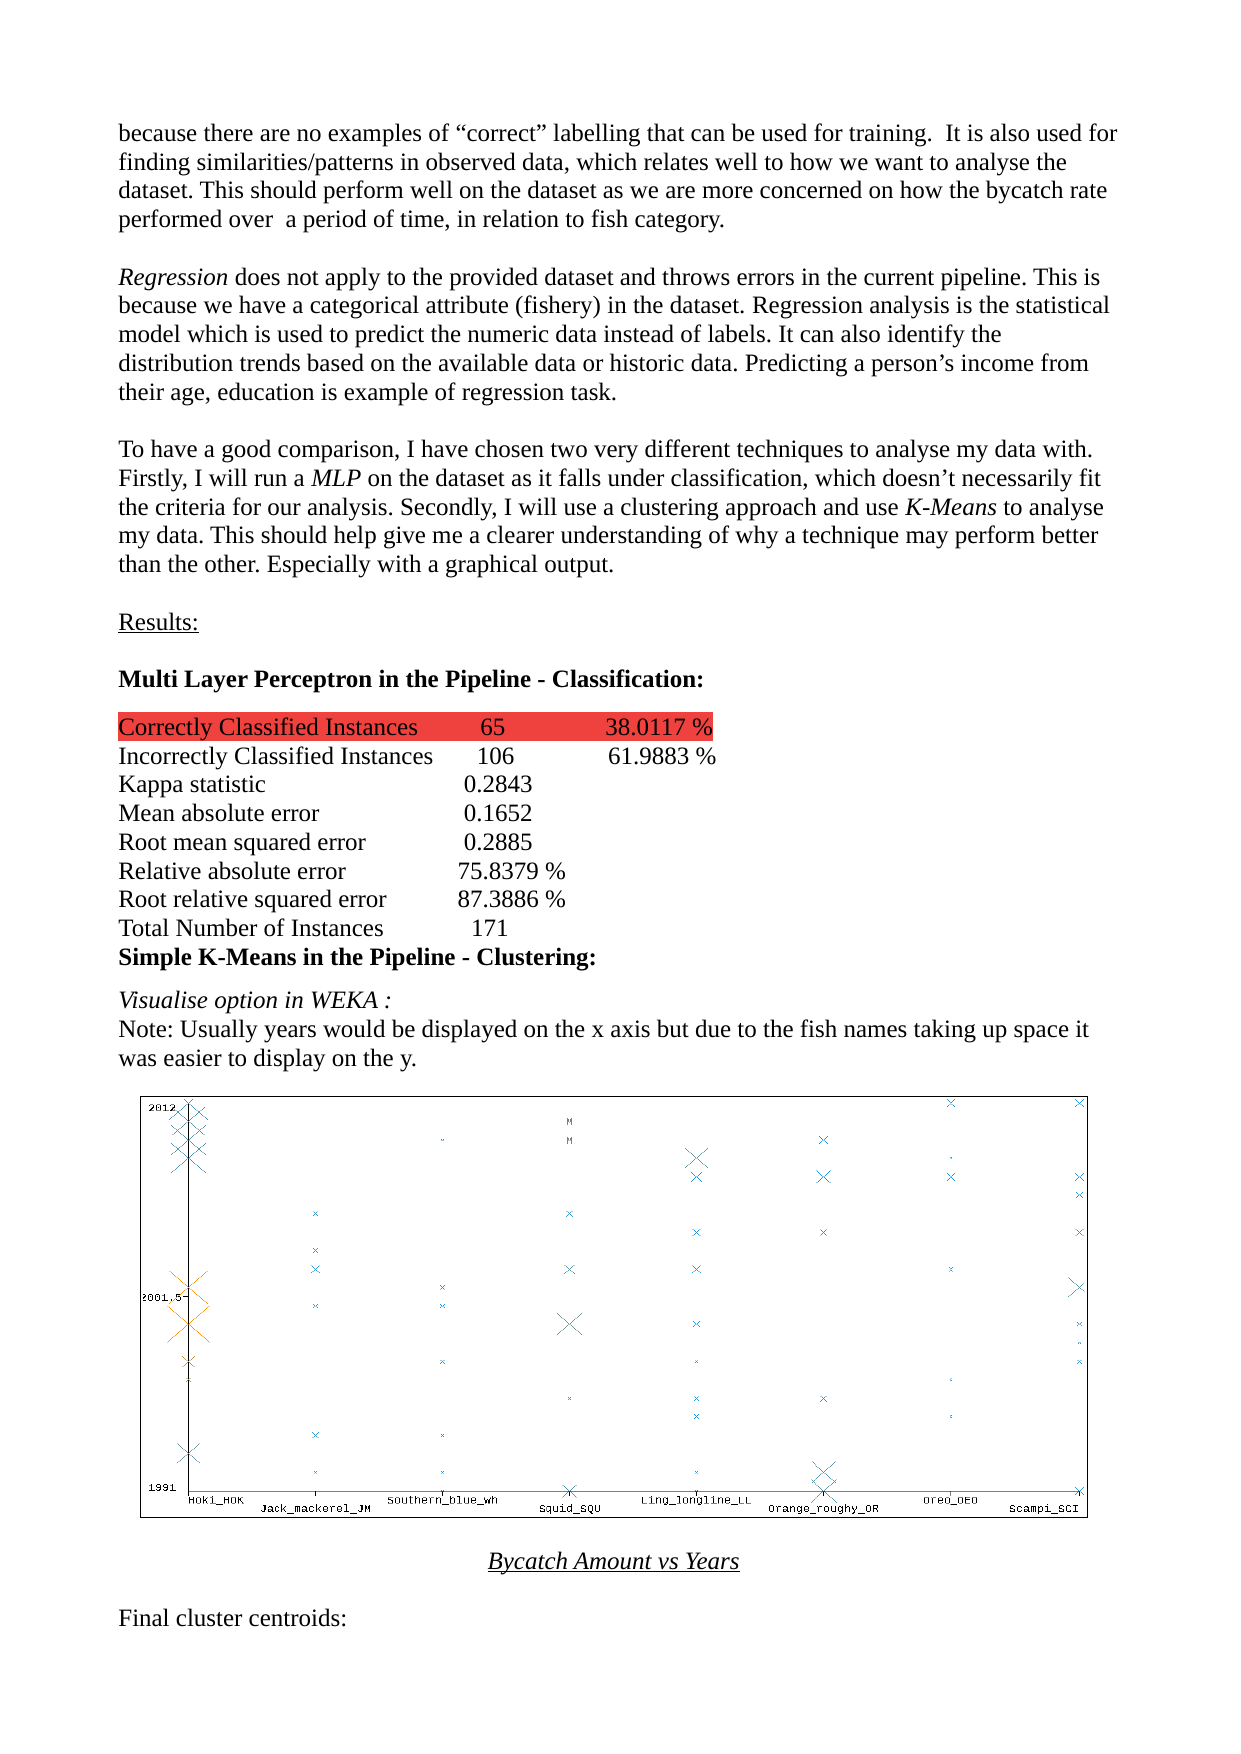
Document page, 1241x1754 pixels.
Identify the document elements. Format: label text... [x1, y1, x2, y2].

text Regression does not apply to the provided dataset and throws errors in the current pipeline. This is because we have a categorical attribute (fishery) in the dataset. Regression analysis is the statistical model which is used to predict the numeric data instead of labels. It can also identify the distribution trends based on the available data or historic data. Predicting a person’s income from their age, education is example of regression task. [118, 262, 1122, 406]
picture [142, 1099, 1085, 1515]
text Visualise option in WEKA : [118, 985, 1122, 1014]
text Multi Layer Perceptron in the Pipeline - Classification: [118, 664, 1122, 693]
text Bycatch Amount vs Years [118, 1546, 1122, 1575]
text because there are no examples of “correct” labelling that can be used for training. It is also used for finding similarities/patterns in observed data, which relates well to how we want to analyse the dataset. This should perform well on the dataset as we are more concerned on how the bycatch rate performed over a period of time, in relation to fish category. [118, 118, 1122, 233]
text Root mean squared error 0.2885 [118, 827, 1122, 856]
text Simple K-Means in the Pipeline - Clustering: [118, 942, 1122, 971]
text Note: Usually years would be displayed on the x axis but due to the fish names taking up space it was easier to display on the y. [118, 1014, 1122, 1072]
text Results: [118, 607, 1122, 636]
text Correctly Classified Instances 65 38.0117 % [118, 712, 1122, 741]
text Kappa statistic 0.2843 [118, 769, 1122, 798]
text To have a good comparison, I have chosen two very different techniques to analyse my data with. Firstly, I will run a MLP on the dataset as it falls under classification, which doesn’t necessarily fit the criteria for our analysis. Secondly, I will use a clustering approach and use K-Means to analyse my data. This should help give me a clearer understanding of why a technique may perform better than the other. Especially with a graphical output. [118, 434, 1122, 578]
text Root relative squared error 87.3886 % [118, 884, 1122, 913]
text Relative absolute error 75.8379 % [118, 856, 1122, 884]
text Final cluster centroids: [118, 1603, 1122, 1632]
text Total Number of Instances 171 [118, 913, 1122, 942]
text Mean absolute error 0.1652 [118, 798, 1122, 827]
text Incorrectly Classified Instances 106 61.9883 % [118, 741, 1122, 769]
